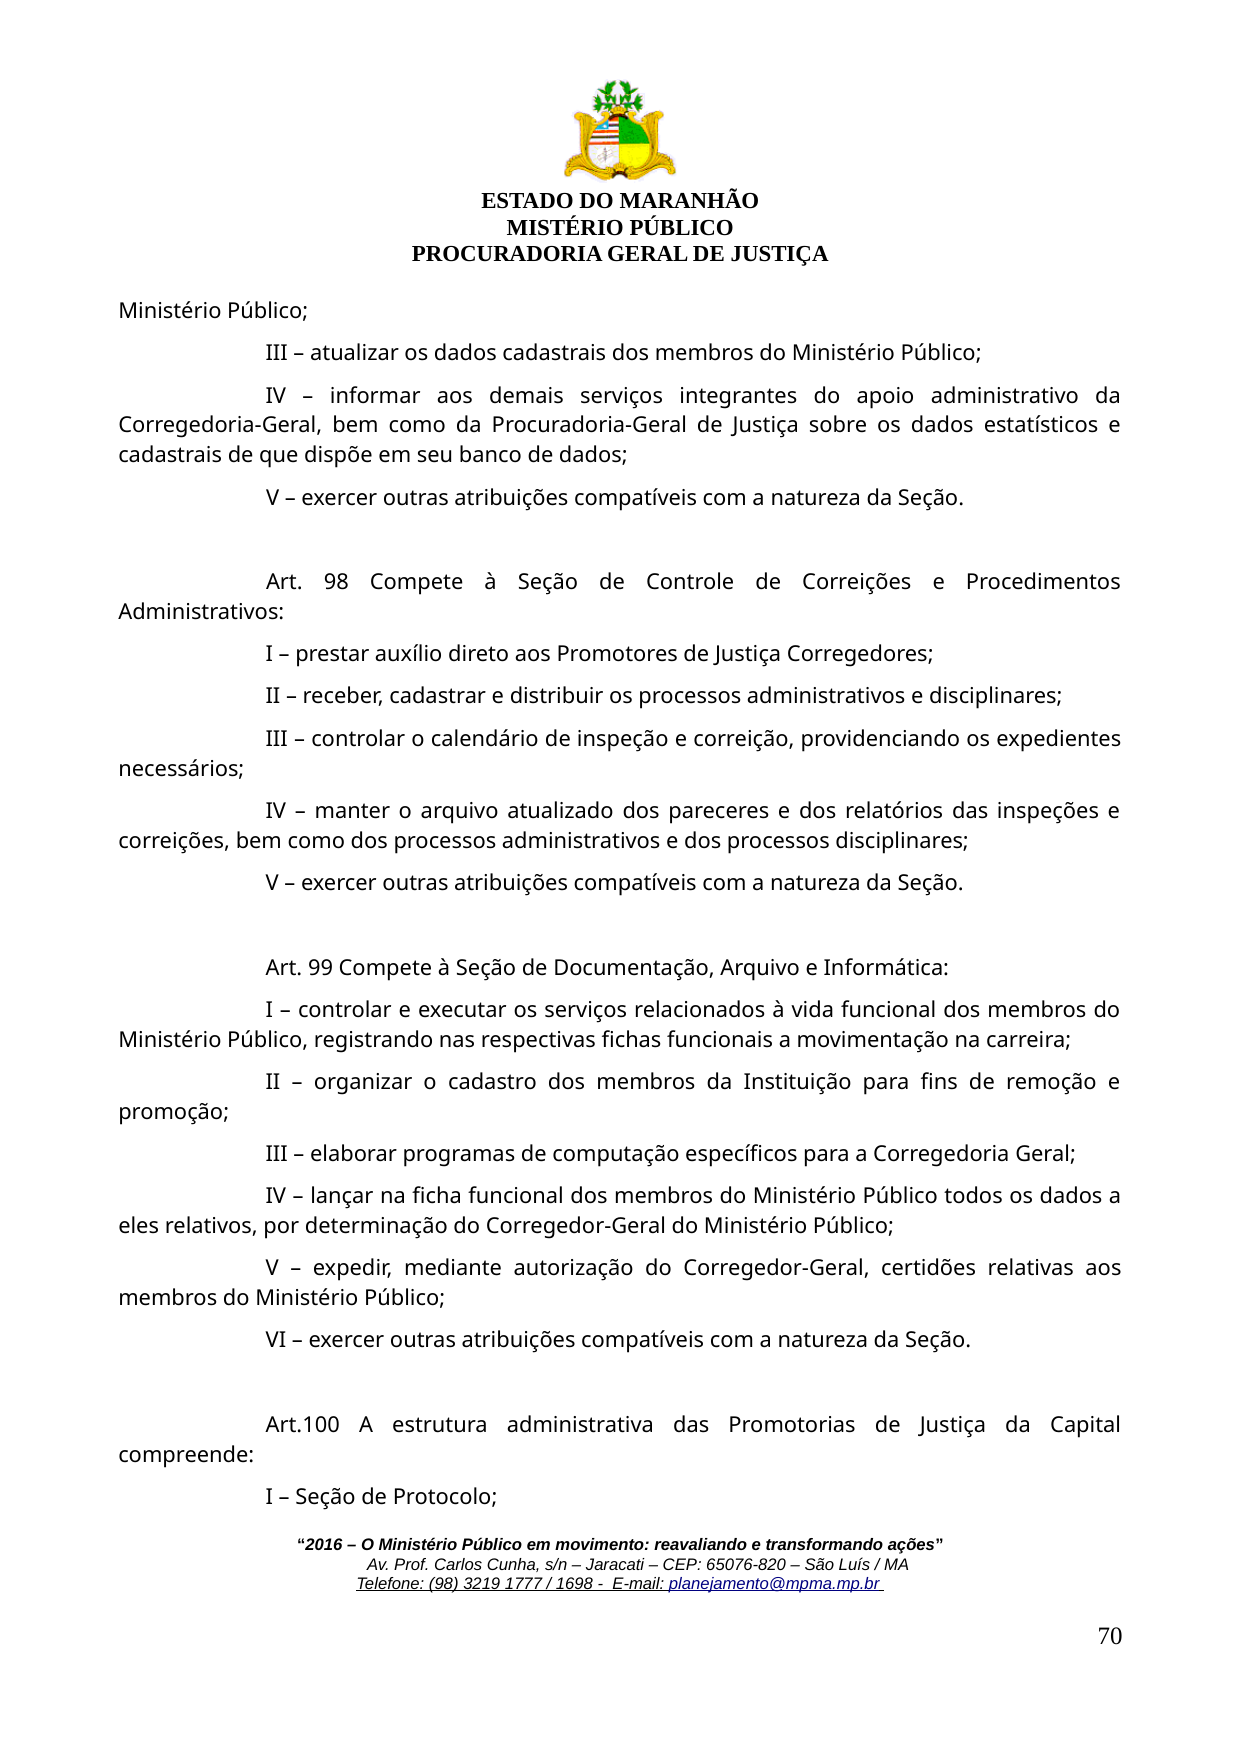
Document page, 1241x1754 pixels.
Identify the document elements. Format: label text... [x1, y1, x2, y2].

text II – organizar o cadastro dos membros da Instituição para fins de remoção e promoção; [118, 1066, 1122, 1125]
text III – atualizar os dados cadastrais dos membros do Ministério Público; [118, 337, 1122, 367]
text I – prestar auxílio direto aos Promotores de Justiça Corregedores; [118, 638, 1122, 668]
text IV – manter o arquivo atualizado dos pareceres e dos relatórios das inspeções e correições, bem como dos processos administrativos e dos processos disciplinares; [118, 795, 1122, 854]
text Art. 99 Compete à Seção de Documentação, Arquivo e Informática: [118, 951, 1122, 981]
text V – exercer outras atribuições compatíveis com a natureza da Seção. [118, 867, 1122, 897]
text V – expedir, mediante autorização do Corregedor-Geral, certidões relativas aos membros do Ministério Público; [118, 1252, 1122, 1312]
text Art. 98 Compete à Seção de Controle de Correições e Procedimentos Administrativos: [118, 566, 1122, 626]
text II – receber, cadastrar e distribuir os processos administrativos e disciplinares; [118, 680, 1122, 710]
text VI – exercer outras atribuições compatíveis com a natureza da Seção. [118, 1324, 1122, 1354]
text III – controlar o calendário de inspeção e correição, providenciando os expedientes necessários; [118, 723, 1122, 782]
text I – Seção de Protocolo; [118, 1481, 1122, 1511]
text IV – lançar na ficha funcional dos membros do Ministério Público todos os dados a eles relativos, por determinação do Corregedor-Geral do Ministério Público; [118, 1180, 1122, 1240]
text I – controlar e executar os serviços relacionados à vida funcional dos membros do Ministério Público, registrando nas respectivas fichas funcionais a movimentação na carreira; [118, 994, 1122, 1053]
text Art.100 A estrutura administrativa das Promotorias de Justiça da Capital compreende: [118, 1409, 1122, 1468]
text Ministério Público; [118, 295, 1122, 325]
text IV – informar aos demais serviços integrantes do apoio administrativo da Corregedoria-Geral, bem como da Procuradoria-Geral de Justiça sobre os dados estatísticos e cadastrais de que dispõe em seu banco de dados; [118, 379, 1122, 469]
text V – exercer outras atribuições compatíveis com a natureza da Seção. [118, 481, 1122, 511]
text III – elaborar programas de computação específicos para a Corregedoria Geral; [118, 1138, 1122, 1168]
